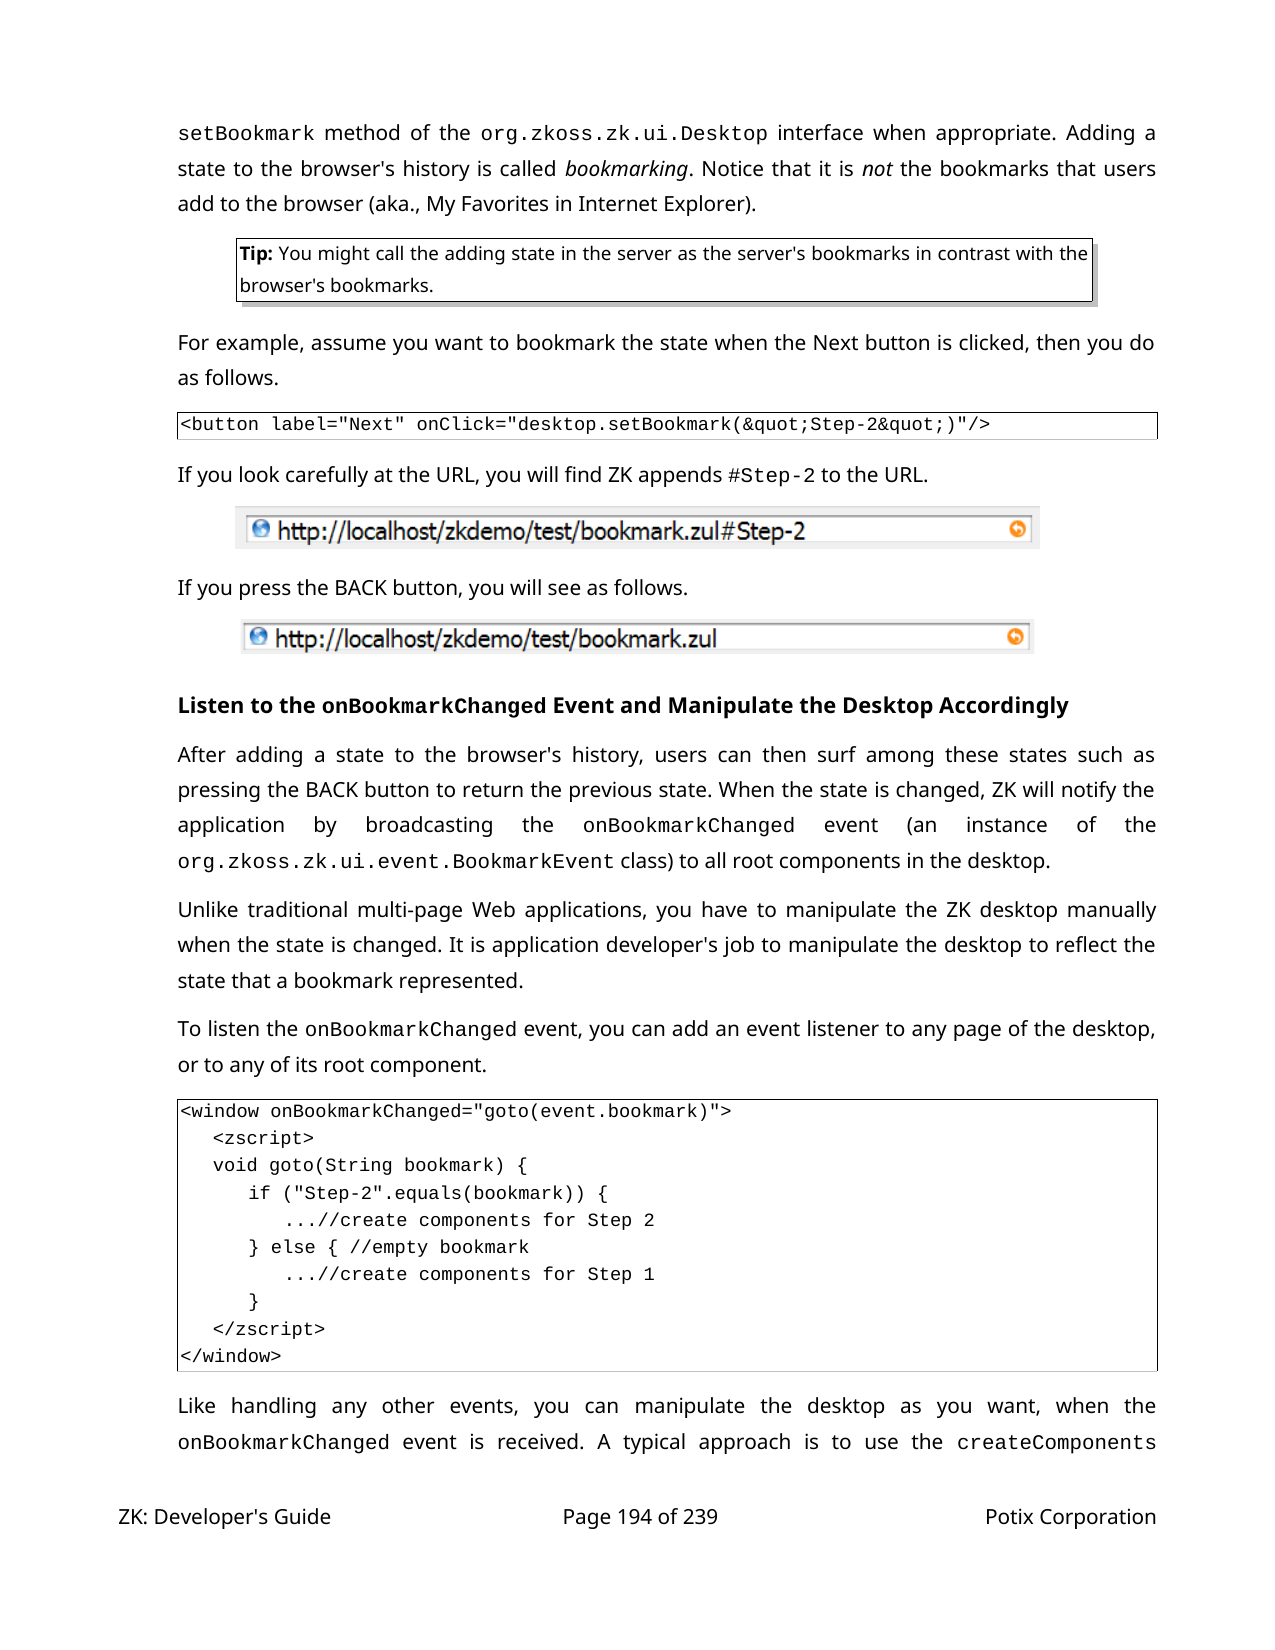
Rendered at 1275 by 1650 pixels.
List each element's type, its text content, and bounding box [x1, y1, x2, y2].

text </zscript> [178, 1316, 1157, 1341]
picture [240, 619, 1035, 654]
text Unlike traditional multi-page Web applications, you have to manipulate the ZK desktop manually when the state is changed. It is application developer's job to manipulate the desktop to reflect the state that a bookmark represented. [177, 895, 1157, 994]
text <button label="Next" onClick="desktop.setBookmark(&quot;Step-2&quot;)"/> [178, 413, 1157, 439]
text } [178, 1289, 1157, 1313]
text </window> [178, 1344, 1157, 1371]
text Tip: You might call the adding state in the server as the server's bookmarks in contrast with the browser's bookmarks. [237, 239, 1092, 301]
text For example, assume you want to bookmark the state when the Next button is clicked, then you do as follows. [177, 328, 1157, 391]
text if ("Step-2".equals(bookmark)) { [178, 1181, 1157, 1205]
text <zscript> [178, 1126, 1157, 1150]
text ...//create components for Step 1 [178, 1262, 1157, 1286]
text <window onBookmarkChanged="goto(event.bookmark)"> [178, 1100, 1157, 1123]
subtitle Listen to the onBookmarkChanged Event and Manipulate the Desktop Accordingly [177, 644, 1157, 719]
text If you look carefully at the URL, you will find ZK appends #Step-2 to the URL. [177, 460, 1157, 488]
picture [235, 506, 1040, 549]
text setBookmark method of the org.zkoss.zk.ui.Desktop interface when appropriate. Adding a state to the browser's history is called bookmarking. Notice that it is not the bookmarks that users add to the browser (aka., My Favorites in Internet Explorer). [177, 118, 1157, 217]
text } else { //empty bookmark [178, 1235, 1157, 1259]
text Like handling any other events, you can manipulate the desktop as you want, when the onBookmarkChanged event is received. A typical approach is to use the createComponents [177, 1392, 1157, 1455]
text void goto(String bookmark) { [178, 1153, 1157, 1178]
text To listen the onBookmarkChanged event, you can add an event listener to any page of the desktop, or to any of its root component. [177, 1014, 1157, 1078]
text If you press the BACK button, you will see as follows. [177, 573, 1157, 601]
text After adding a state to the browser's history, users can then surf among these states such as pressing the BACK button to return the previous state. When the state is changed, ZK will notify the application by broadcasting the onBookmarkChanged event (an instance of the org.zkoss.zk.ui.event.BookmarkEvent class) to all root components in the desktop. [177, 740, 1157, 875]
text ...//create components for Step 2 [178, 1208, 1157, 1232]
